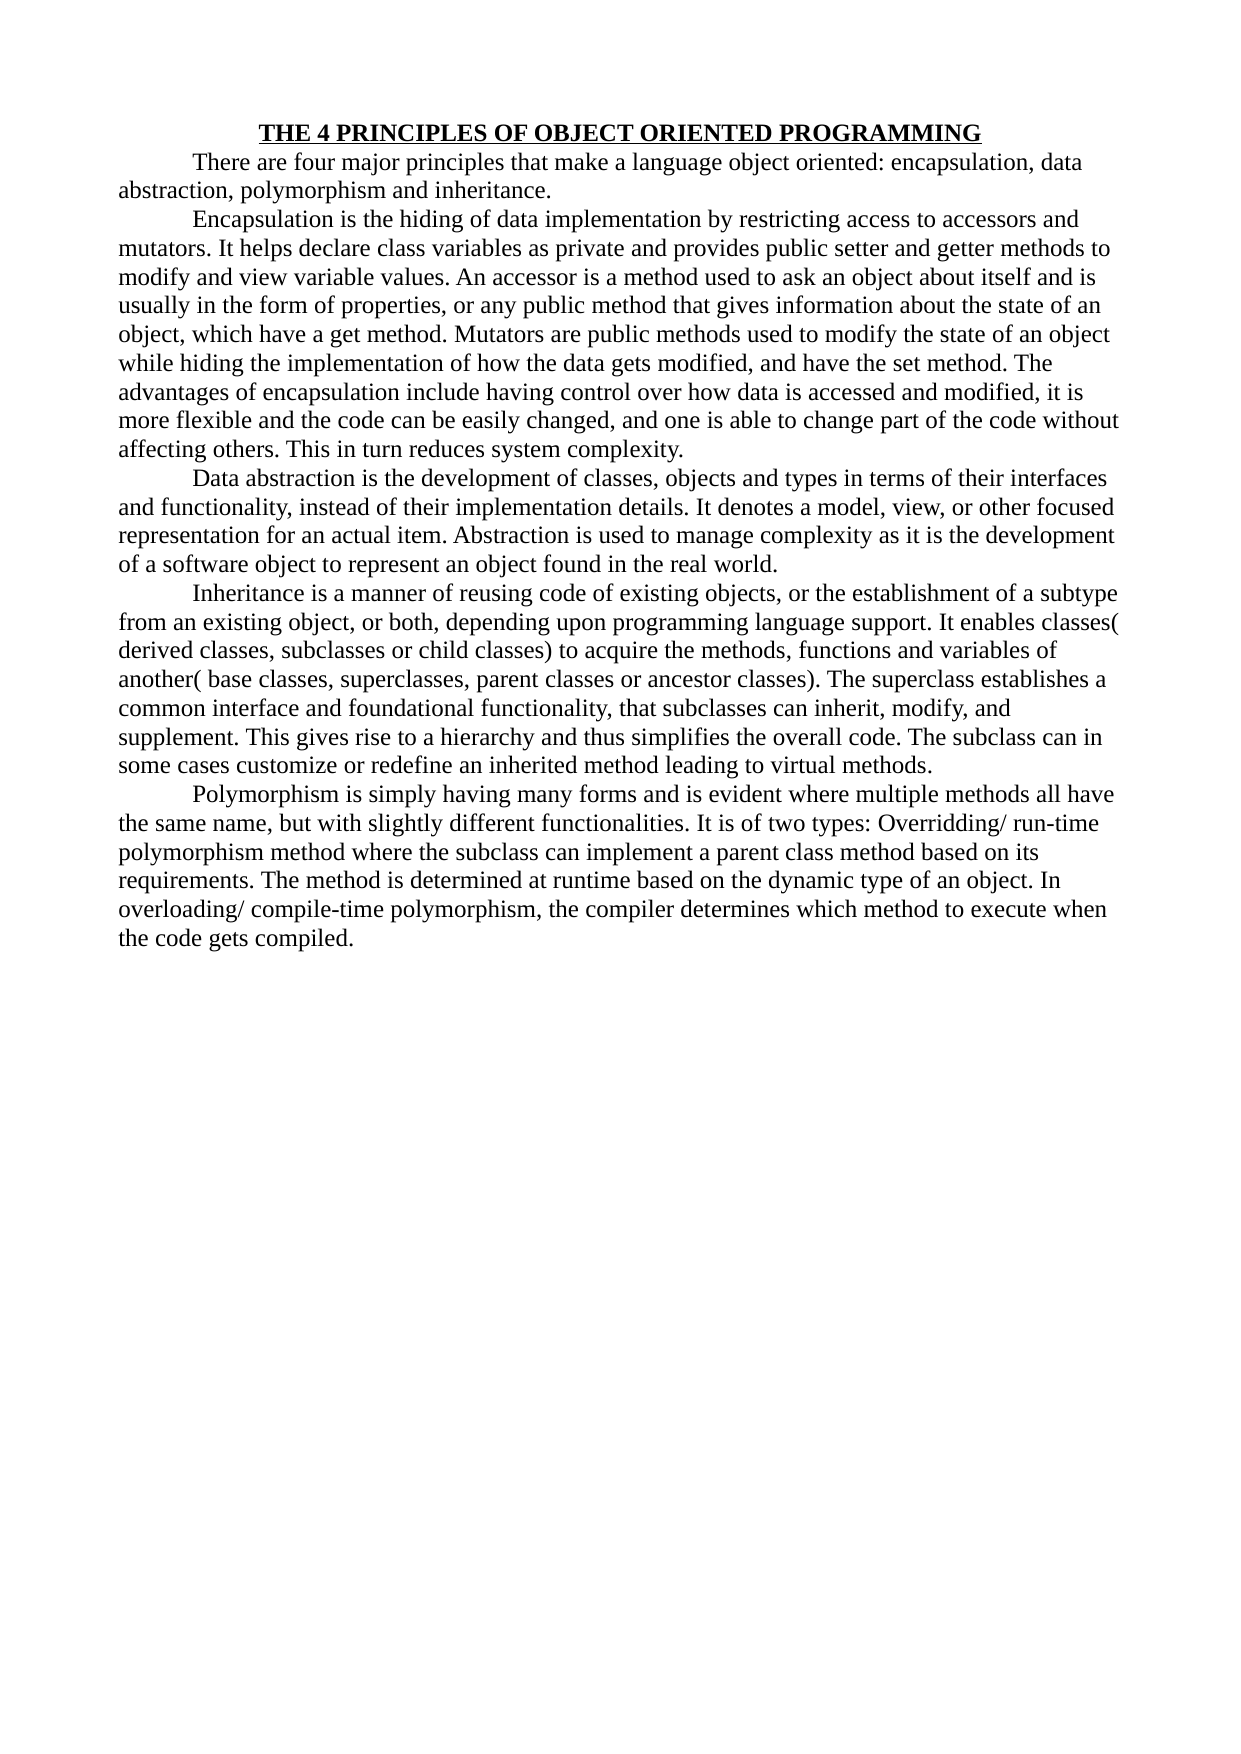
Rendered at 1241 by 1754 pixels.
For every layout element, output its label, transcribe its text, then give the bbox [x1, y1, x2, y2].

text Encapsulation is the hiding of data implementation by restricting access to accessors and mutators. It helps declare class variables as private and provides public setter and getter methods to modify and view variable values. An accessor is a method used to ask an object about itself and is usually in the form of properties, or any public method that gives information about the state of an object, which have a get method. Mutators are public methods used to modify the state of an object while hiding the implementation of how the data gets modified, and have the set method. The advantages of encapsulation include having control over how data is accessed and modified, it is more flexible and the code can be easily changed, and one is able to change part of the code without affecting others. This in turn reduces system complexity. [118, 204, 1122, 463]
text Data abstraction is the development of classes, objects and types in terms of their interfaces and functionality, instead of their implementation details. It denotes a model, view, or other focused representation for an actual item. Abstraction is used to manage complexity as it is the development of a software object to represent an object found in the real world. [118, 463, 1122, 578]
text Polymorphism is simply having many forms and is evident where multiple methods all have the same name, but with slightly different functionalities. It is of two types: Overridding/ run-time polymorphism method where the subclass can implement a parent class method based on its requirements. The method is determined at runtime based on the dynamic type of an object. In overloading/ compile-time polymorphism, the compiler determines which method to execute when the code gets compiled. [118, 779, 1122, 952]
text There are four major principles that make a language object oriented: encapsulation, data abstraction, polymorphism and inheritance. [118, 147, 1122, 204]
text THE 4 PRINCIPLES OF OBJECT ORIENTED PROGRAMMING [118, 118, 1122, 147]
text Inheritance is a manner of reusing code of existing objects, or the establishment of a subtype from an existing object, or both, depending upon programming language support. It enables classes( derived classes, subclasses or child classes) to acquire the methods, functions and variables of another( base classes, superclasses, parent classes or ancestor classes). The superclass establishes a common interface and foundational functionality, that subclasses can inherit, modify, and supplement. This gives rise to a hierarchy and thus simplifies the overall code. The subclass can in some cases customize or redefine an inherited method leading to virtual methods. [118, 578, 1122, 779]
